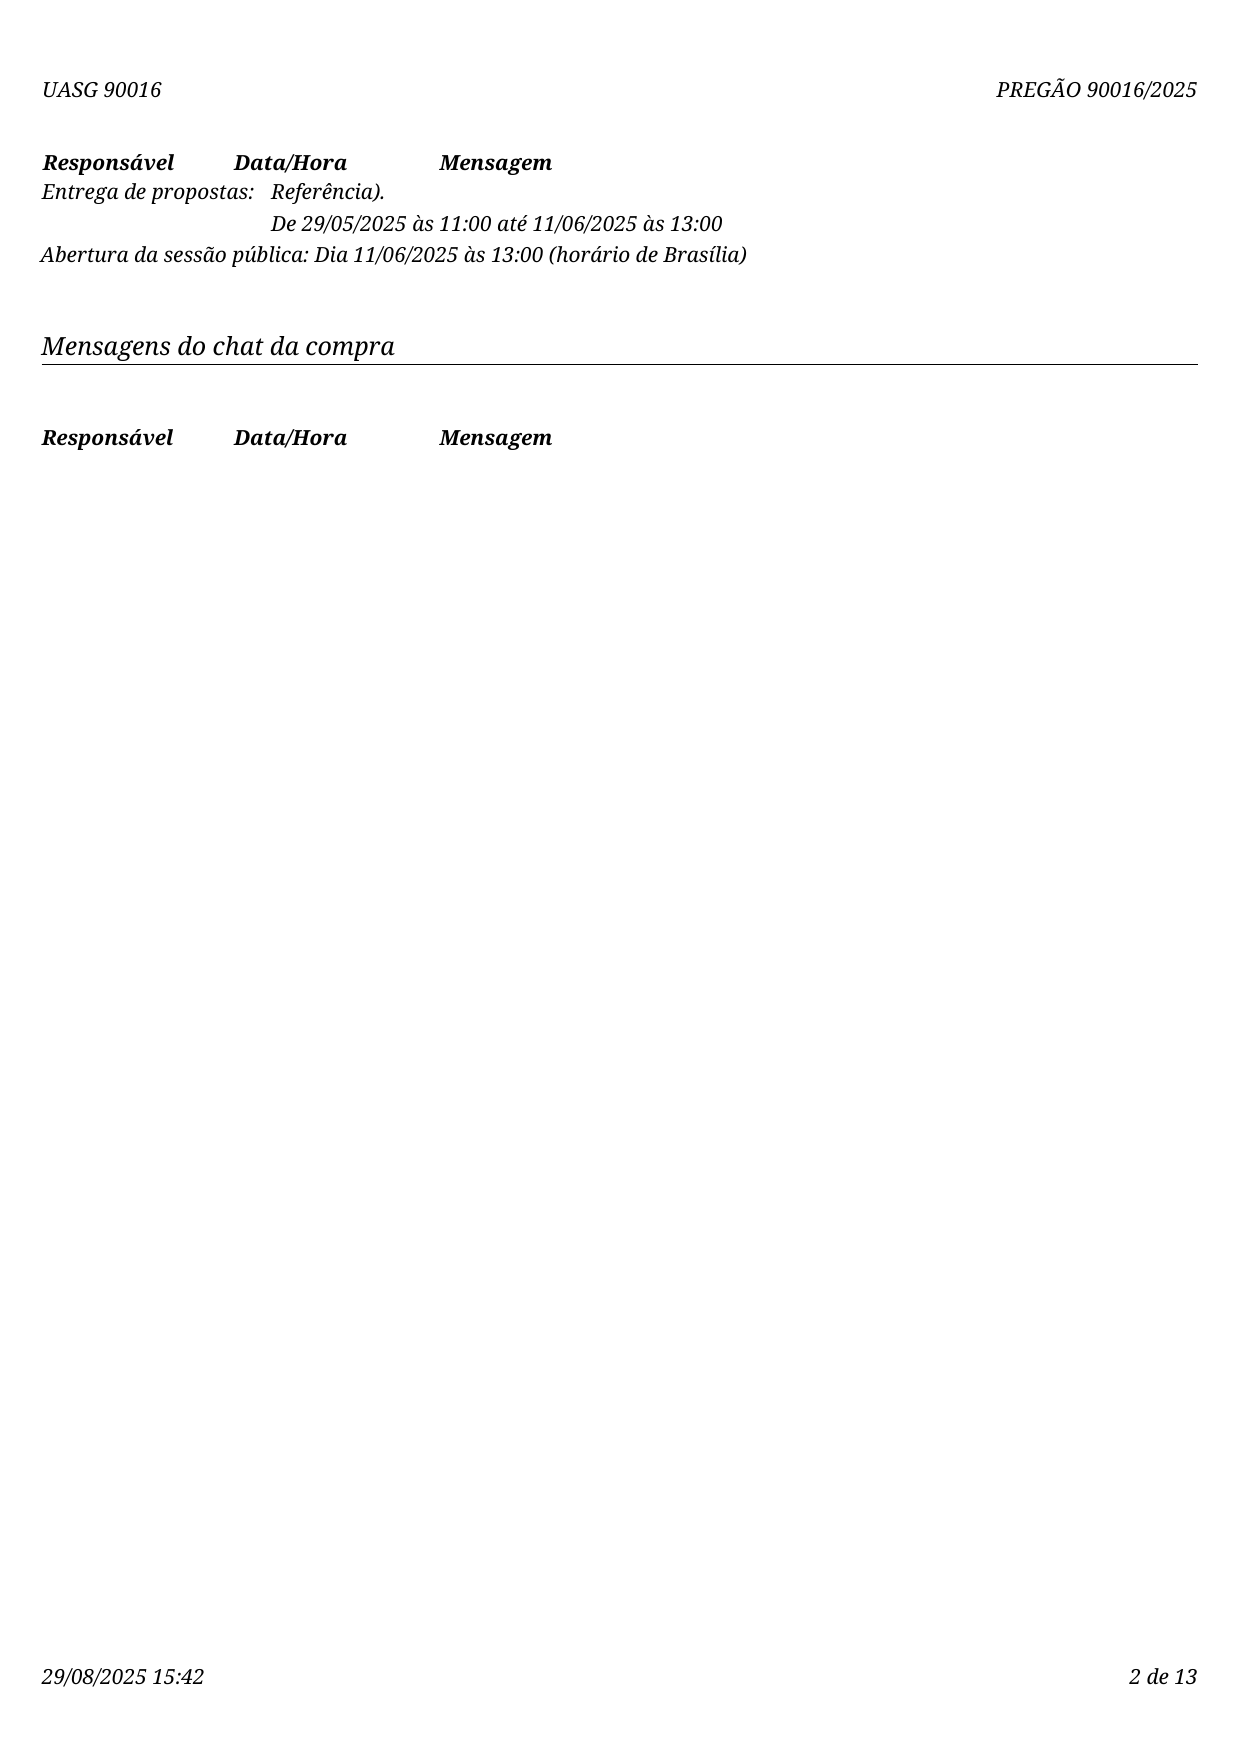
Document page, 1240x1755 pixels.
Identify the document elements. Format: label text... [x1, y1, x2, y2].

table_cell Entrega de propostas: [42, 177, 271, 240]
text Abertura da sessão pública: Dia 11/06/2025 às 13:00 (horário de Brasília) [40, 240, 1200, 268]
table_cell Referência). De 29/05/2025 às 11:00 até 11/06/2025 às 13:00 [271, 177, 1161, 240]
text Responsável Data/Hora Mensagem [42, 423, 1200, 452]
subtitle Mensagens do chat da compra [41, 328, 1200, 362]
